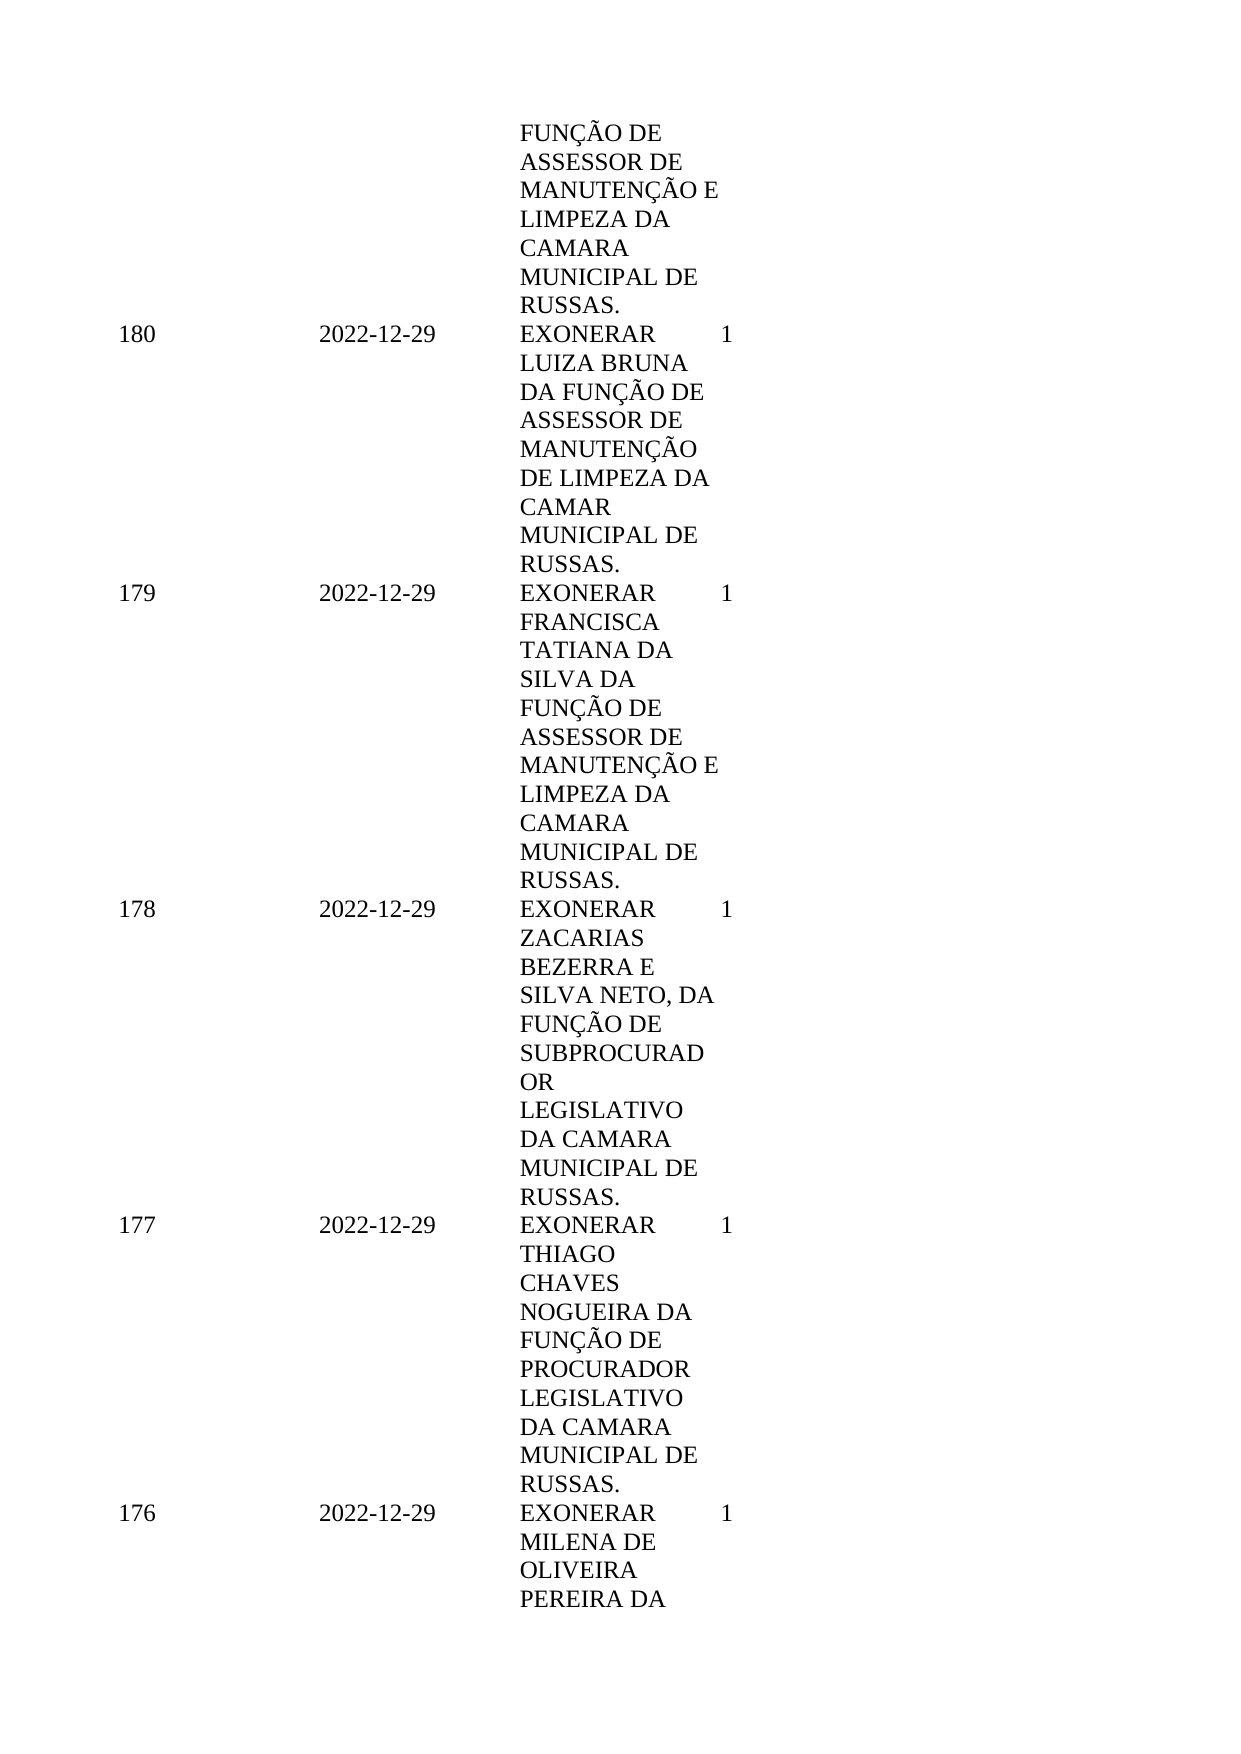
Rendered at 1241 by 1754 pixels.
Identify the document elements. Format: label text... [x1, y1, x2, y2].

table_cell 1 [720, 319, 921, 578]
table_cell 1 [720, 578, 921, 894]
table_cell 2022-12-29 [319, 894, 519, 1211]
table_cell EXONERAR THIAGO CHAVES NOGUEIRA DA FUNÇÃO DE PROCURADOR LEGISLATIVO DA CAMARA MUNICIPAL DE RUSSAS. [520, 1211, 720, 1498]
table_cell [921, 894, 1122, 1211]
table_cell [921, 118, 1122, 319]
table_cell EXONERAR FRANCISCA TATIANA DA SILVA DA FUNÇÃO DE ASSESSOR DE MANUTENÇÃO E LIMPEZA DA CAMARA MUNICIPAL DE RUSSAS. [520, 578, 720, 894]
table_cell 177 [118, 1211, 319, 1498]
table_cell 1 [720, 1211, 921, 1498]
table_cell 2022-12-29 [319, 1498, 519, 1613]
table_cell [921, 319, 1122, 578]
table_cell 178 [118, 894, 319, 1211]
table_cell 180 [118, 319, 319, 578]
table_cell 1 [720, 894, 921, 1211]
table_cell EXONERAR LUIZA BRUNA DA FUNÇÃO DE ASSESSOR DE MANUTENÇÃO DE LIMPEZA DA CAMAR MUNICIPAL DE RUSSAS. [520, 319, 720, 578]
table_cell 2022-12-29 [319, 578, 519, 894]
table_cell 1 [720, 1498, 921, 1613]
table_cell 179 [118, 578, 319, 894]
table_cell EXONERAR MILENA DE OLIVEIRA PEREIRA DA [520, 1498, 720, 1613]
table_cell 2022-12-29 [319, 319, 519, 578]
table_cell [319, 118, 519, 319]
table_cell [720, 118, 921, 319]
table_cell [921, 578, 1122, 894]
table_cell EXONERAR ZACARIAS BEZERRA E SILVA NETO, DA FUNÇÃO DE SUBPROCURADOR LEGISLATIVO DA CAMARA MUNICIPAL DE RUSSAS. [520, 894, 720, 1211]
table_cell [118, 118, 319, 319]
table_cell [921, 1498, 1122, 1613]
table_cell 176 [118, 1498, 319, 1613]
table_cell FUNÇÃO DE ASSESSOR DE MANUTENÇÃO E LIMPEZA DA CAMARA MUNICIPAL DE RUSSAS. [520, 118, 720, 319]
table_cell [921, 1211, 1122, 1498]
table_cell 2022-12-29 [319, 1211, 519, 1498]
